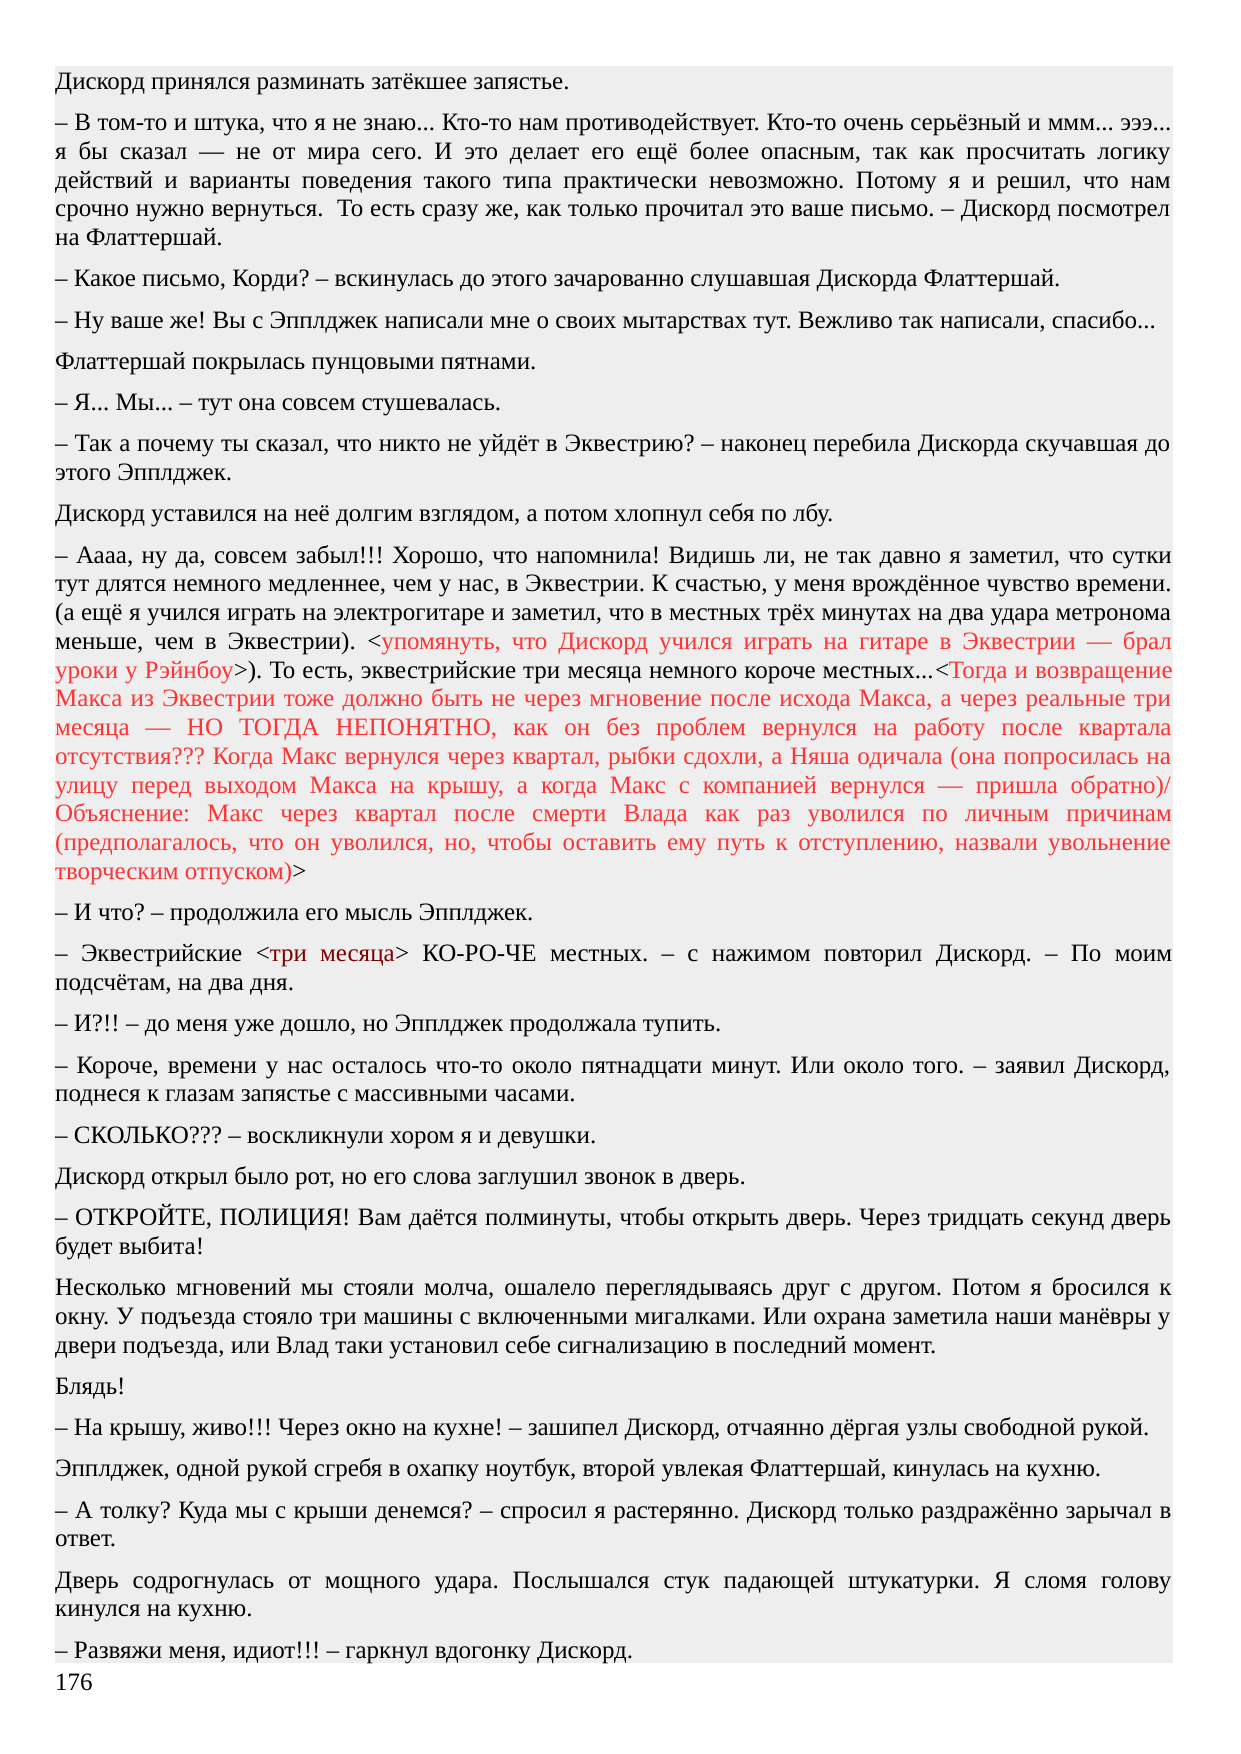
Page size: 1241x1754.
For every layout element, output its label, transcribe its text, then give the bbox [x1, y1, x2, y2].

text – Какое письмо, Корди? – вскинулась до этого зачарованно слушавшая Дискорда Флаттершай. [55, 263, 1173, 292]
text Блядь! [55, 1371, 1173, 1400]
text Дискорд открыл было рот, но его слова заглушил звонок в дверь. [55, 1161, 1173, 1190]
text – Эквестрийские <три месяца> КО-РО-ЧЕ местных. – с нажимом повторил Дискорд. – По моим подсчётам, на два дня. [55, 938, 1173, 996]
text – На крышу, живо!!! Через окно на кухне! – зашипел Дискорд, отчаянно дёргая узлы свободной рукой. [55, 1412, 1173, 1441]
text – Я... Мы... – тут она совсем стушевалась. [55, 387, 1173, 416]
text Дискорд уставился на неё долгим взглядом, а потом хлопнул себя по лбу. [55, 498, 1173, 527]
text Несколько мгновений мы стояли молча, ошалело переглядываясь друг с другом. Потом я бросился к окну. У подъезда стояло три машины с включенными мигалками. Или охрана заметила наши манёвры у двери подъезда, или Влад таки установил себе сигнализацию в последний момент. [55, 1272, 1173, 1358]
text – Так а почему ты сказал, что никто не уйдёт в Эквестрию? – наконец перебила Дискорда скучавшая до этого Эпплджек. [55, 428, 1173, 486]
text – СКОЛЬКО??? – воскликнули хором я и девушки. [55, 1120, 1173, 1148]
text – И что? – продолжила его мысль Эпплджек. [55, 897, 1173, 926]
text – Короче, времени у нас осталось что-то около пятнадцати минут. Или около того. – заявил Дискорд, поднеся к глазам запястье с массивными часами. [55, 1050, 1173, 1107]
text – А толку? Куда мы с крыши денемся? – спросил я растерянно. Дискорд только раздражённо зарычал в ответ. [55, 1495, 1173, 1552]
text Эпплджек, одной рукой сгребя в охапку ноутбук, второй увлекая Флаттершай, кинулась на кухню. [55, 1453, 1173, 1482]
text – В том-то и штука, что я не знаю... Кто-то нам противодействует. Кто-то очень серьёзный и ммм... эээ... я бы сказал — не от мира сего. И это делает его ещё более опасным, так как просчитать логику действий и варианты поведения такого типа практически невозможно. Потому я и решил, что нам срочно нужно вернуться. То есть сразу же, как только прочитал это ваше письмо. – Дискорд посмотрел на Флаттершай. [55, 107, 1173, 251]
text – Развяжи меня, идиот!!! – гаркнул вдогонку Дискорд. [55, 1635, 1173, 1663]
text Флаттершай покрылась пунцовыми пятнами. [55, 346, 1173, 375]
text – ОТКРОЙТЕ, ПОЛИЦИЯ! Вам даётся полминуты, чтобы открыть дверь. Через тридцать секунд дверь будет выбита! [55, 1202, 1173, 1260]
text – Аааа, ну да, совсем забыл!!! Хорошо, что напомнила! Видишь ли, не так давно я заметил, что сутки тут длятся немного медленнее, чем у нас, в Эквестрии. К счастью, у меня врождённое чувство времени. (а ещё я учился играть на электрогитаре и заметил, что в местных трёх минутах на два удара метронома меньше, чем в Эквестрии). <упомянуть, что Дискорд учился играть на гитаре в Эквестрии — брал уроки у Рэйнбоу>). То есть, эквестрийские три месяца немного короче местных...<Тогда и возвращение Макса из Эквестрии тоже должно быть не через мгновение после исхода Макса, а через реальные три месяца — НО ТОГДА НЕПОНЯТНО, как он без проблем вернулся на работу после квартала отсутствия??? Когда Макс вернулся через квартал, рыбки сдохли, а Няша одичала (она попросилась на улицу перед выходом Макса на крышу, а когда Макс с компанией вернулся — пришла обратно)/ Объяснение: Макс через квартал после смерти Влада как раз уволился по личным причинам (предполагалось, что он уволился, но, чтобы оставить ему путь к отступлению, назвали увольнение творческим отпуском)> [55, 540, 1173, 885]
text Дверь содрогнулась от мощного удара. Послышался стук падающей штукатурки. Я сломя голову кинулся на кухню. [55, 1565, 1173, 1622]
text – Ну ваше же! Вы с Эпплджек написали мне о своих мытарствах тут. Вежливо так написали, спасибо... [55, 305, 1173, 333]
text – И?!! – до меня уже дошло, но Эпплджек продолжала тупить. [55, 1008, 1173, 1037]
text Дискорд принялся разминать затёкшее запястье. [55, 66, 1173, 95]
